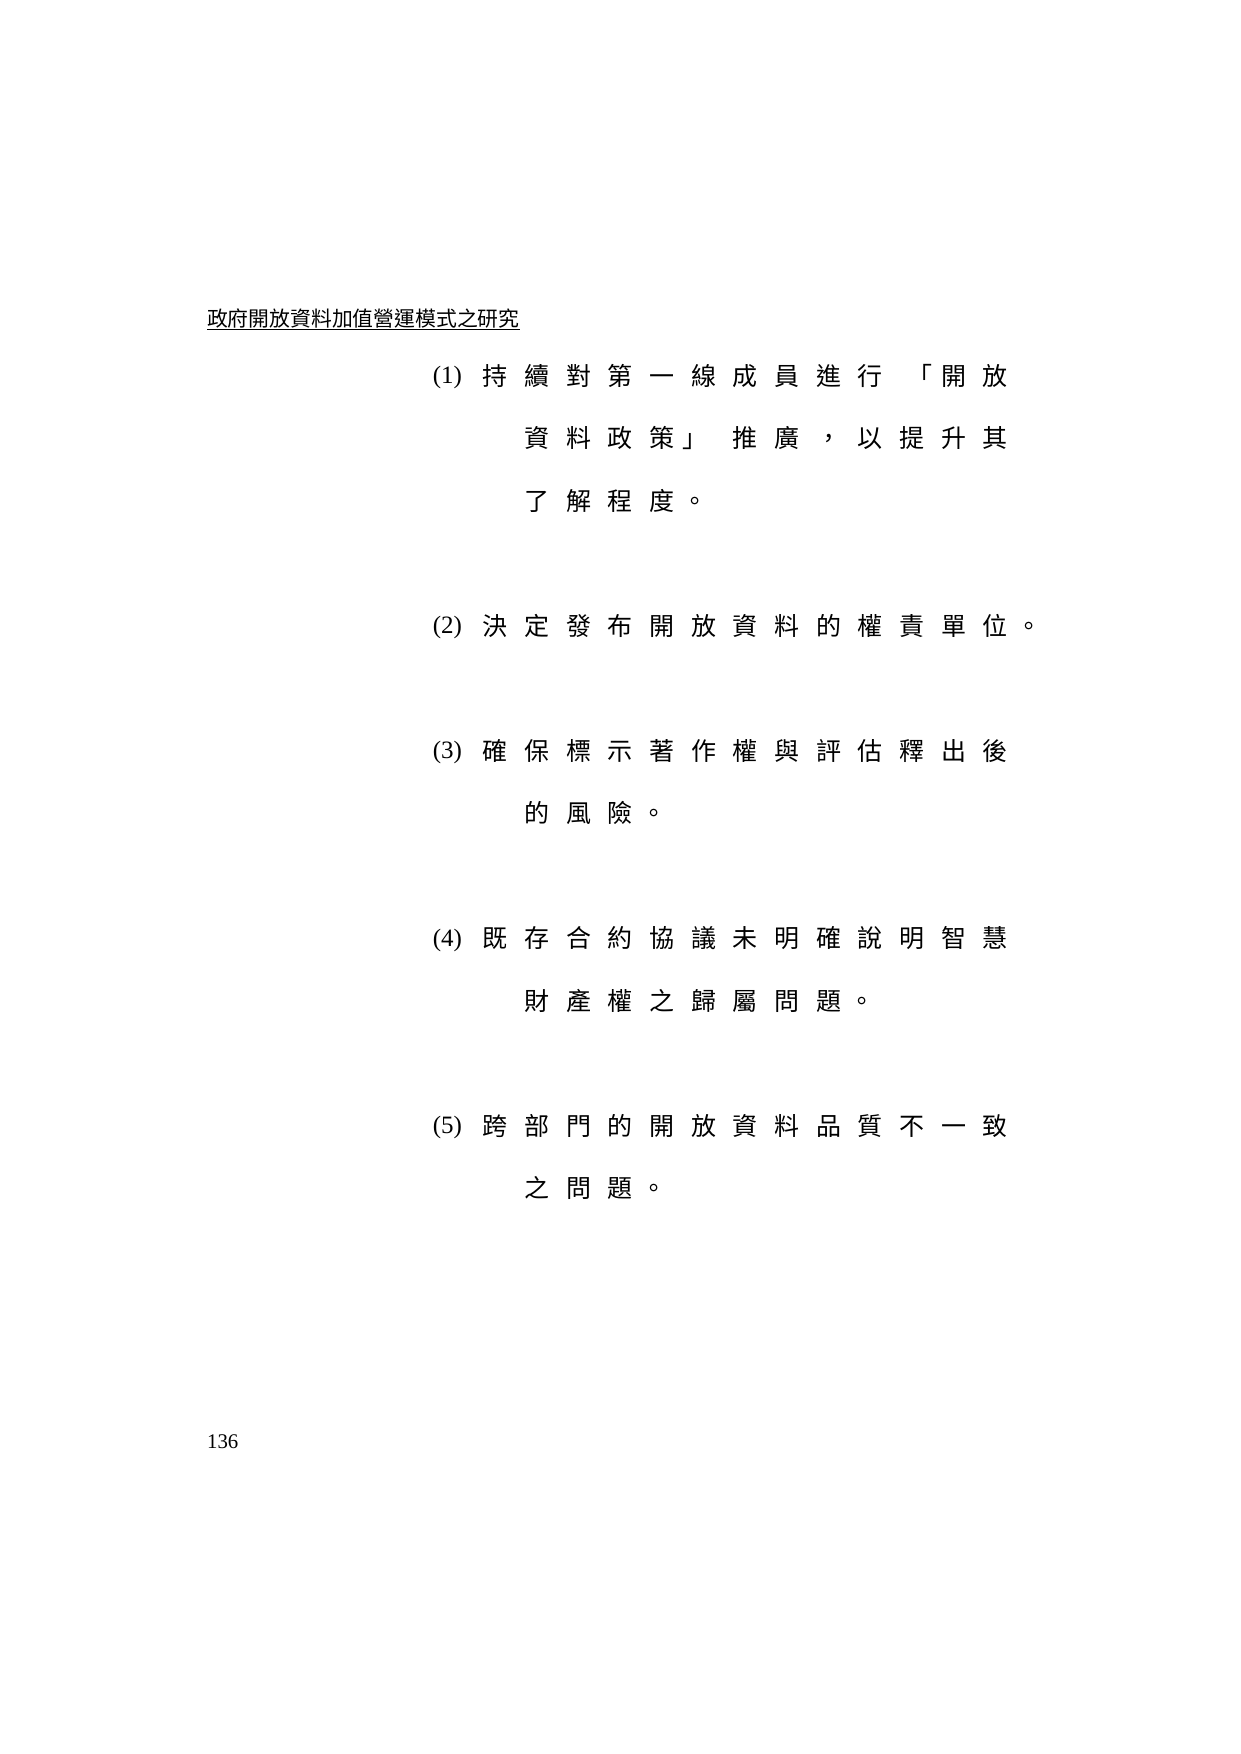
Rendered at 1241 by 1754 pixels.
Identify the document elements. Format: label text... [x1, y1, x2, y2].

list 既存合約協議未明確說明智慧財產權之歸屬問題。 [403, 895, 1016, 1020]
list 決定發布開放資料的權責單位。 [403, 583, 1016, 645]
list 持續對第一線成員進行「開放資料政策」推廣，以提升其了解程度。 [402, 333, 1016, 520]
list 確保標示著作權與評估釋出後的風險。 [403, 708, 1016, 833]
list 跨部門的開放資料品質不一致之問題。 [403, 1083, 1016, 1208]
